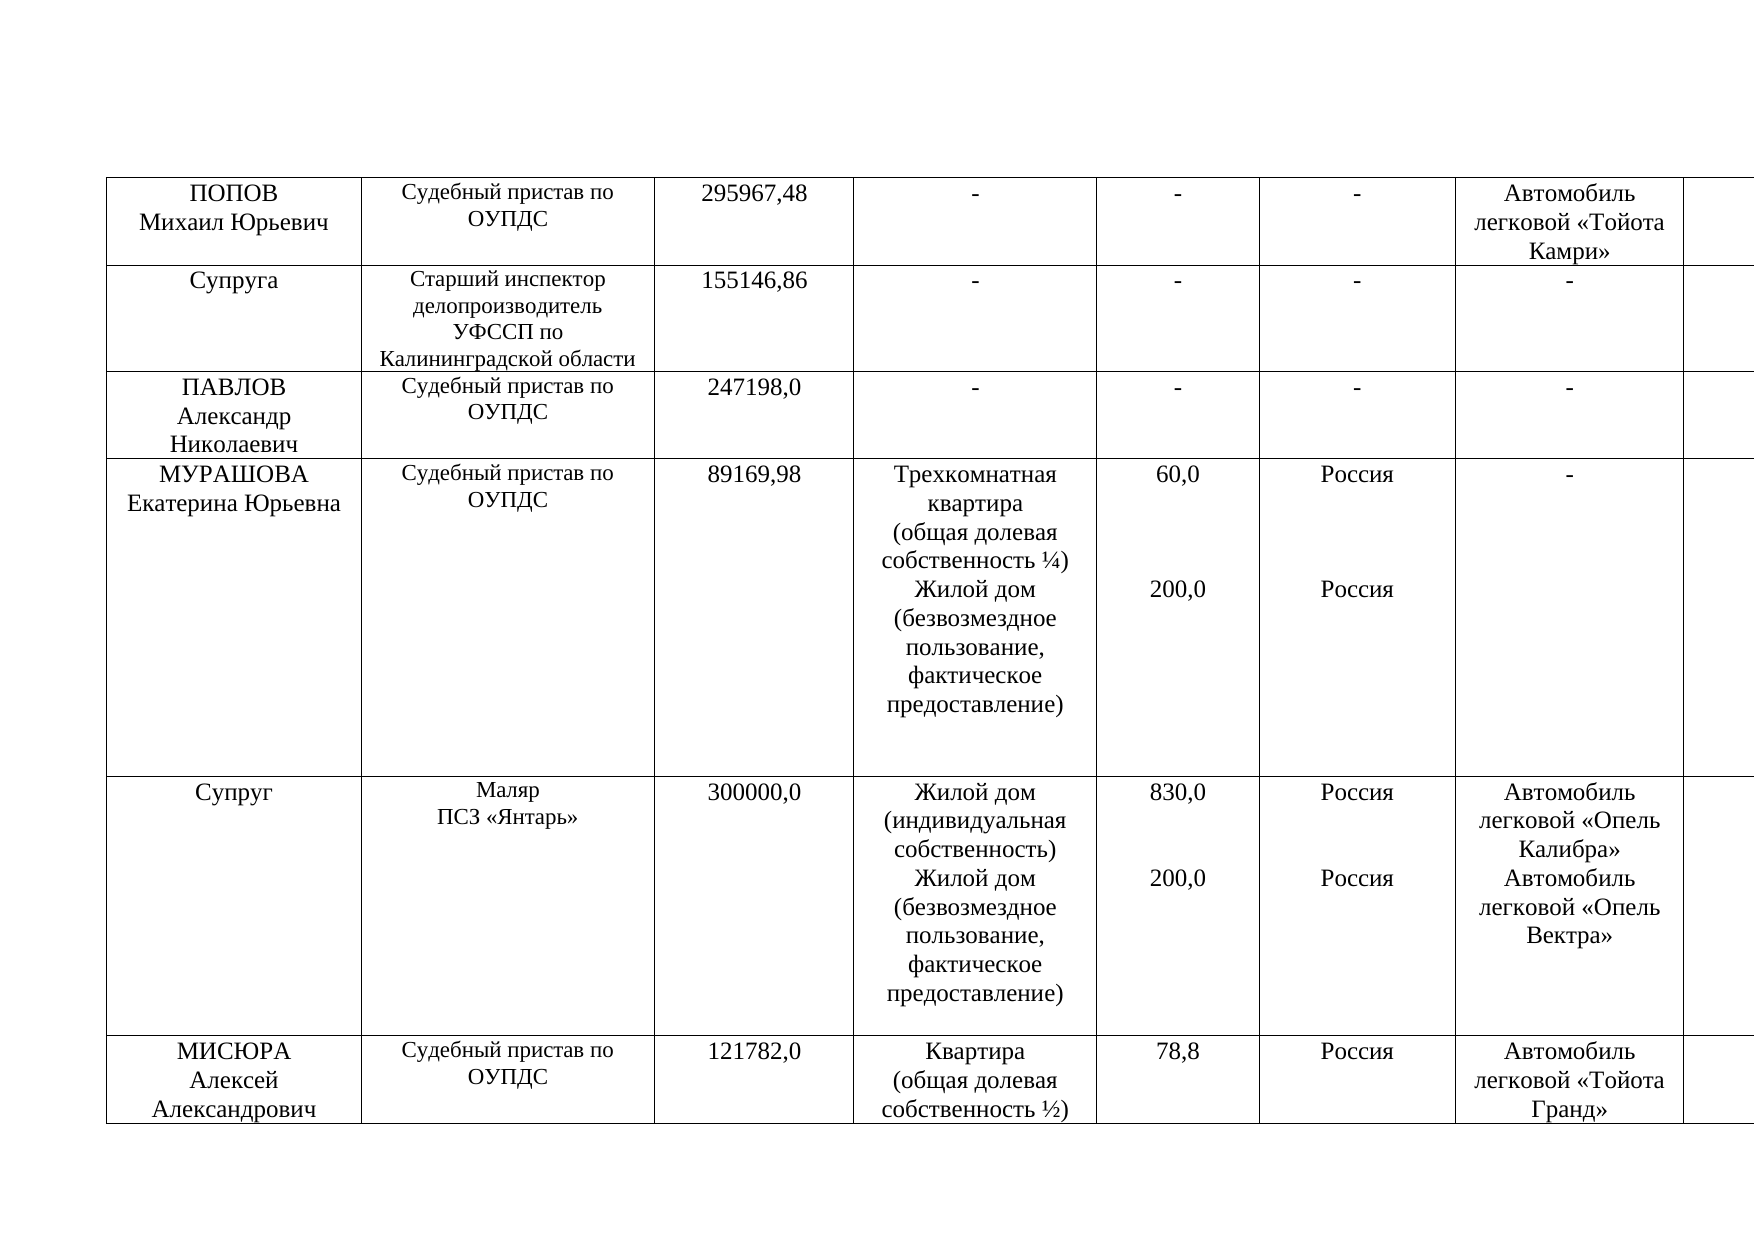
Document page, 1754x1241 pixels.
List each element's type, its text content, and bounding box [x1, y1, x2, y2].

table_cell Маляр ПСЗ «Янтарь» [362, 777, 654, 1035]
table_cell 89169,98 [655, 459, 853, 776]
table_cell ПАВЛОВ Александр Николаевич [107, 372, 361, 458]
table_cell Судебный пристав по ОУПДС [362, 178, 654, 264]
table_cell [1684, 777, 1754, 1035]
table_cell - [1456, 459, 1683, 776]
table_cell [1684, 178, 1754, 264]
table_cell Судебный пристав по ОУПДС [362, 1036, 654, 1123]
table_cell - [1097, 372, 1259, 458]
table_cell - [854, 372, 1096, 458]
table_cell Автомобиль легковой «Тойота Камри» [1456, 178, 1683, 264]
table_cell - [1260, 372, 1455, 458]
table_cell Жилой дом (индивидуальная собственность) Жилой дом (безвозмездное пользование, фактическое предоставление) [854, 777, 1096, 1035]
table_cell - [854, 266, 1096, 371]
table_cell 121782,0 [655, 1036, 853, 1123]
table_cell Квартира (общая долевая собственность ½) [854, 1036, 1096, 1123]
table_cell - [1456, 266, 1683, 371]
table_cell Супруг [107, 777, 361, 1035]
table_cell - [1456, 372, 1683, 458]
table_cell [1684, 372, 1754, 458]
table_cell Россия [1260, 1036, 1455, 1123]
table_cell Старший инспектор делопроизводитель УФССП по Калининградской области [362, 266, 654, 371]
table_cell Автомобиль легковой «Тойота Гранд» [1456, 1036, 1683, 1123]
table_cell [1684, 266, 1754, 371]
table_cell 830,0 200,0 [1097, 777, 1259, 1035]
table_cell - [1097, 266, 1259, 371]
table_cell 78,8 [1097, 1036, 1259, 1123]
table_cell Россия Россия [1260, 459, 1455, 776]
table_cell Автомобиль легковой «Опель Калибра» Автомобиль легковой «Опель Вектра» [1456, 777, 1683, 1035]
table_cell - [1097, 178, 1259, 264]
table_cell Россия Россия [1260, 777, 1455, 1035]
table_cell Судебный пристав по ОУПДС [362, 459, 654, 776]
table_cell ПОПОВ Михаил Юрьевич [107, 178, 361, 264]
table_cell МУРАШОВА Екатерина Юрьевна [107, 459, 361, 776]
table_cell [1684, 1036, 1754, 1123]
table_cell - [1260, 178, 1455, 264]
table_cell - [854, 178, 1096, 264]
table_cell 155146,86 [655, 266, 853, 371]
table_cell 295967,48 [655, 178, 853, 264]
table_cell Судебный пристав по ОУПДС [362, 372, 654, 458]
table_cell [1684, 459, 1754, 776]
table_cell 60,0 200,0 [1097, 459, 1259, 776]
table_cell Супруга [107, 266, 361, 371]
table_cell МИСЮРА Алексей Александрович [107, 1036, 361, 1123]
table_cell 247198,0 [655, 372, 853, 458]
table_cell - [1260, 266, 1455, 371]
table_cell 300000,0 [655, 777, 853, 1035]
table_cell Трехкомнатная квартира (общая долевая собственность ¼) Жилой дом (безвозмездное пользование, фактическое предоставление) [854, 459, 1096, 776]
